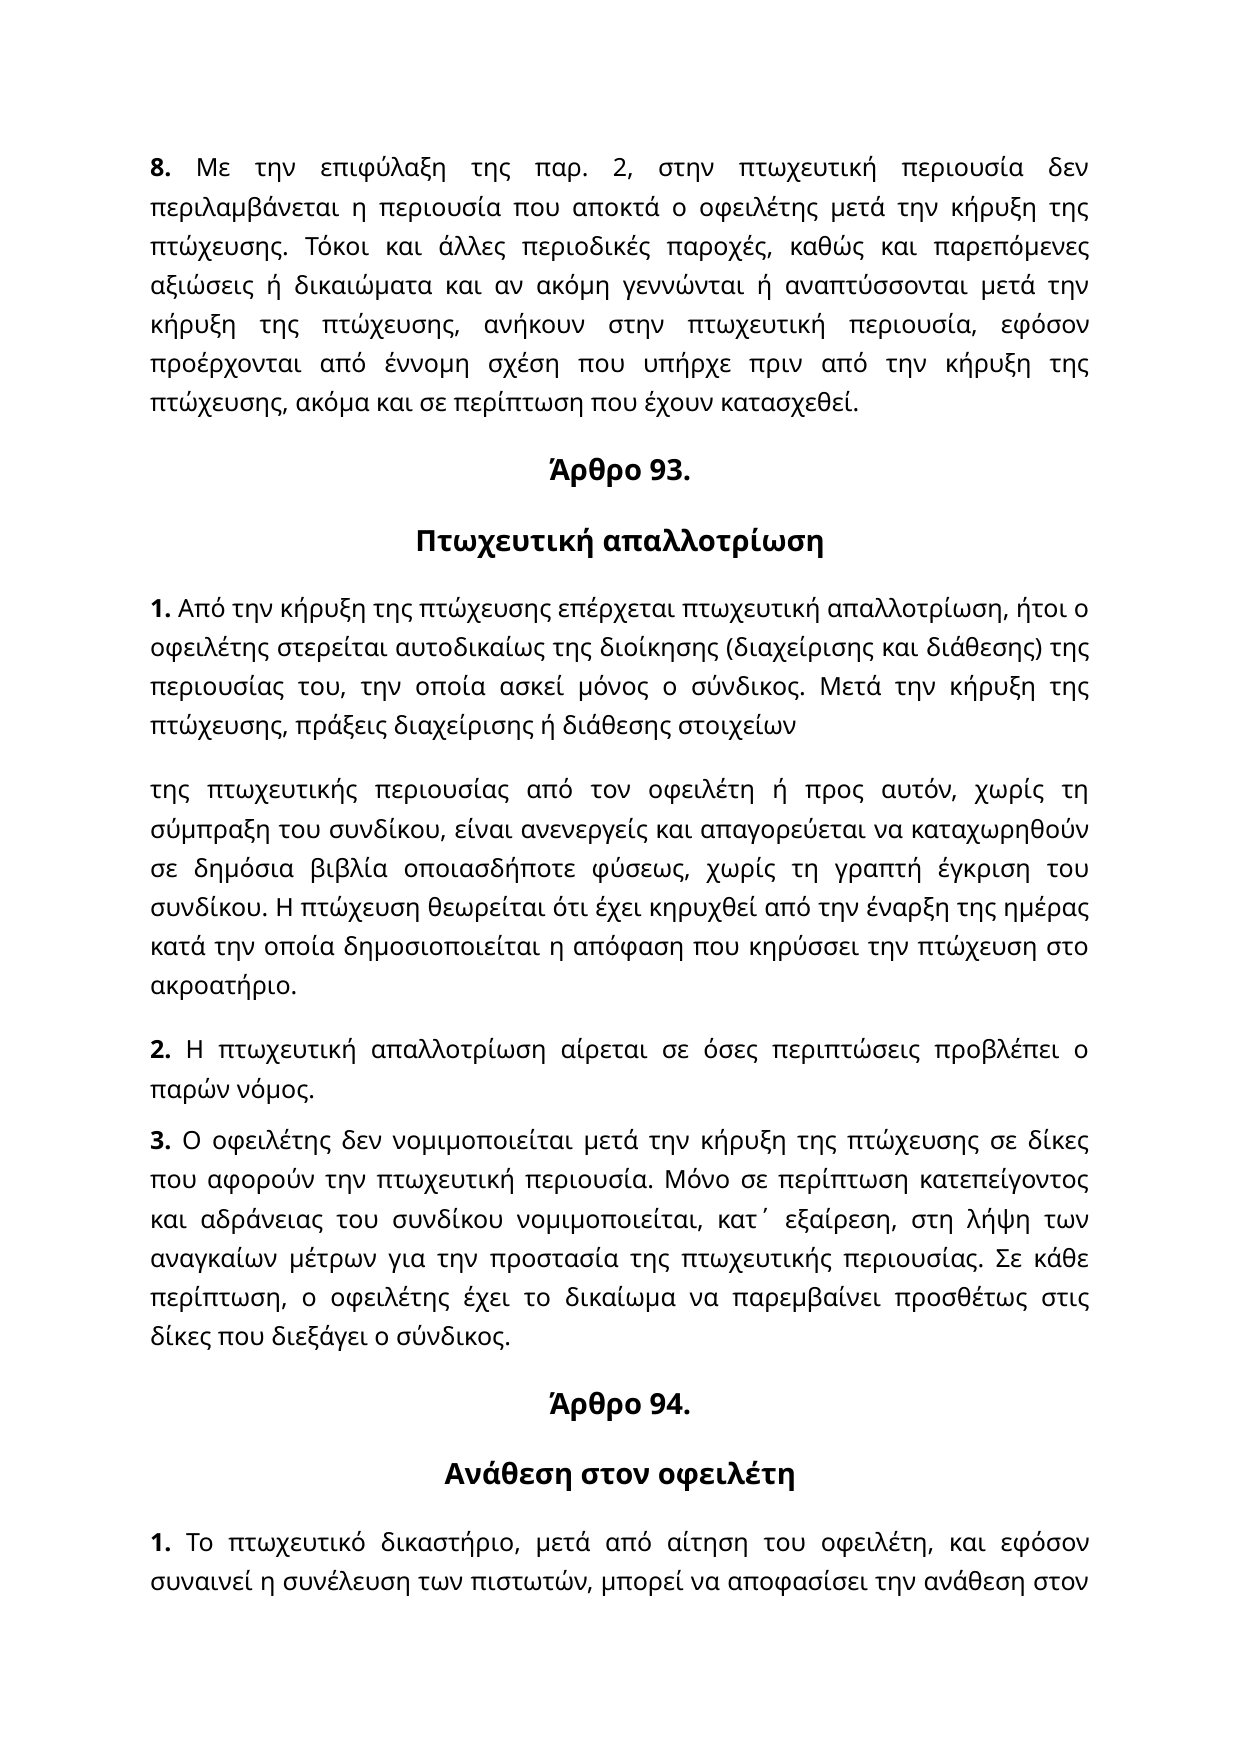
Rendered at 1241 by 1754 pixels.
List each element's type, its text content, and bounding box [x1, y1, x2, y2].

subtitle Ανάθεση στον οφειλέτη [150, 1453, 1090, 1493]
text της πτωχευτικής περιουσίας από τον οφειλέτη ή προς αυτόν, χωρίς τη σύμπραξη του συνδίκου, είναι ανενεργείς και απαγορεύεται να καταχωρηθούν σε δημόσια βιβλία οποιασδήποτε φύσεως, χωρίς τη γραπτή έγκριση του συνδίκου. Η πτώχευση θεωρείται ότι έχει κηρυχθεί από την έναρξη της ημέρας κατά την οποία δημοσιοποιείται η απόφαση που κηρύσσει την πτώχευση στο ακροατήριο. [150, 772, 1090, 1002]
text 3. Ο οφειλέτης δεν νομιμοποιείται μετά την κήρυξη της πτώχευσης σε δίκες που αφορούν την πτωχευτική περιουσία. Μόνο σε περίπτωση κατεπείγοντος και αδράνειας του συνδίκου νομιμοποιείται, κατ΄ εξαίρεση, στη λήψη των αναγκαίων μέτρων για την προστασία της πτωχευτικής περιουσίας. Σε κάθε περίπτωση, ο οφειλέτης έχει το δικαίωμα να παρεμβαίνει προσθέτως στις δίκες που διεξάγει ο σύνδικος. [150, 1123, 1090, 1353]
text 1. Από την κήρυξη της πτώχευσης επέρχεται πτωχευτική απαλλοτρίωση, ήτοι ο οφειλέτης στερείται αυτοδικαίως της διοίκησης (διαχείρισης και διάθεσης) της περιουσίας του, την οποία ασκεί μόνος ο σύνδικος. Μετά την κήρυξη της πτώχευσης, πράξεις διαχείρισης ή διάθεσης στοιχείων [150, 590, 1090, 742]
text 2. Η πτωχευτική απαλλοτρίωση αίρεται σε όσες περιπτώσεις προβλέπει ο παρών νόμος. [150, 1032, 1090, 1105]
text 8. Με την επιφύλαξη της παρ. 2, στην πτωχευτική περιουσία δεν περιλαμβάνεται η περιουσία που αποκτά ο οφειλέτης μετά την κήρυξη της πτώχευσης. Τόκοι και άλλες περιοδικές παροχές, καθώς και παρεπόμενες αξιώσεις ή δικαιώματα και αν ακόμη γεννώνται ή αναπτύσσονται μετά την κήρυξη της πτώχευσης, ανήκουν στην πτωχευτική περιουσία, εφόσον προέρχονται από έννομη σχέση που υπήρχε πριν από την κήρυξη της πτώχευσης, ακόμα και σε περίπτωση που έχουν κατασχεθεί. [150, 150, 1090, 419]
subtitle Άρθρο 94. [150, 1383, 1090, 1423]
subtitle Άρθρο 93. [150, 449, 1090, 489]
text 1. Το πτωχευτικό δικαστήριο, μετά από αίτηση του οφειλέτη, και εφόσον συναινεί η συνέλευση των πιστωτών, μπορεί να αποφασίσει την ανάθεση στον [150, 1524, 1090, 1597]
subtitle Πτωχευτική απαλλοτρίωση [150, 520, 1090, 559]
